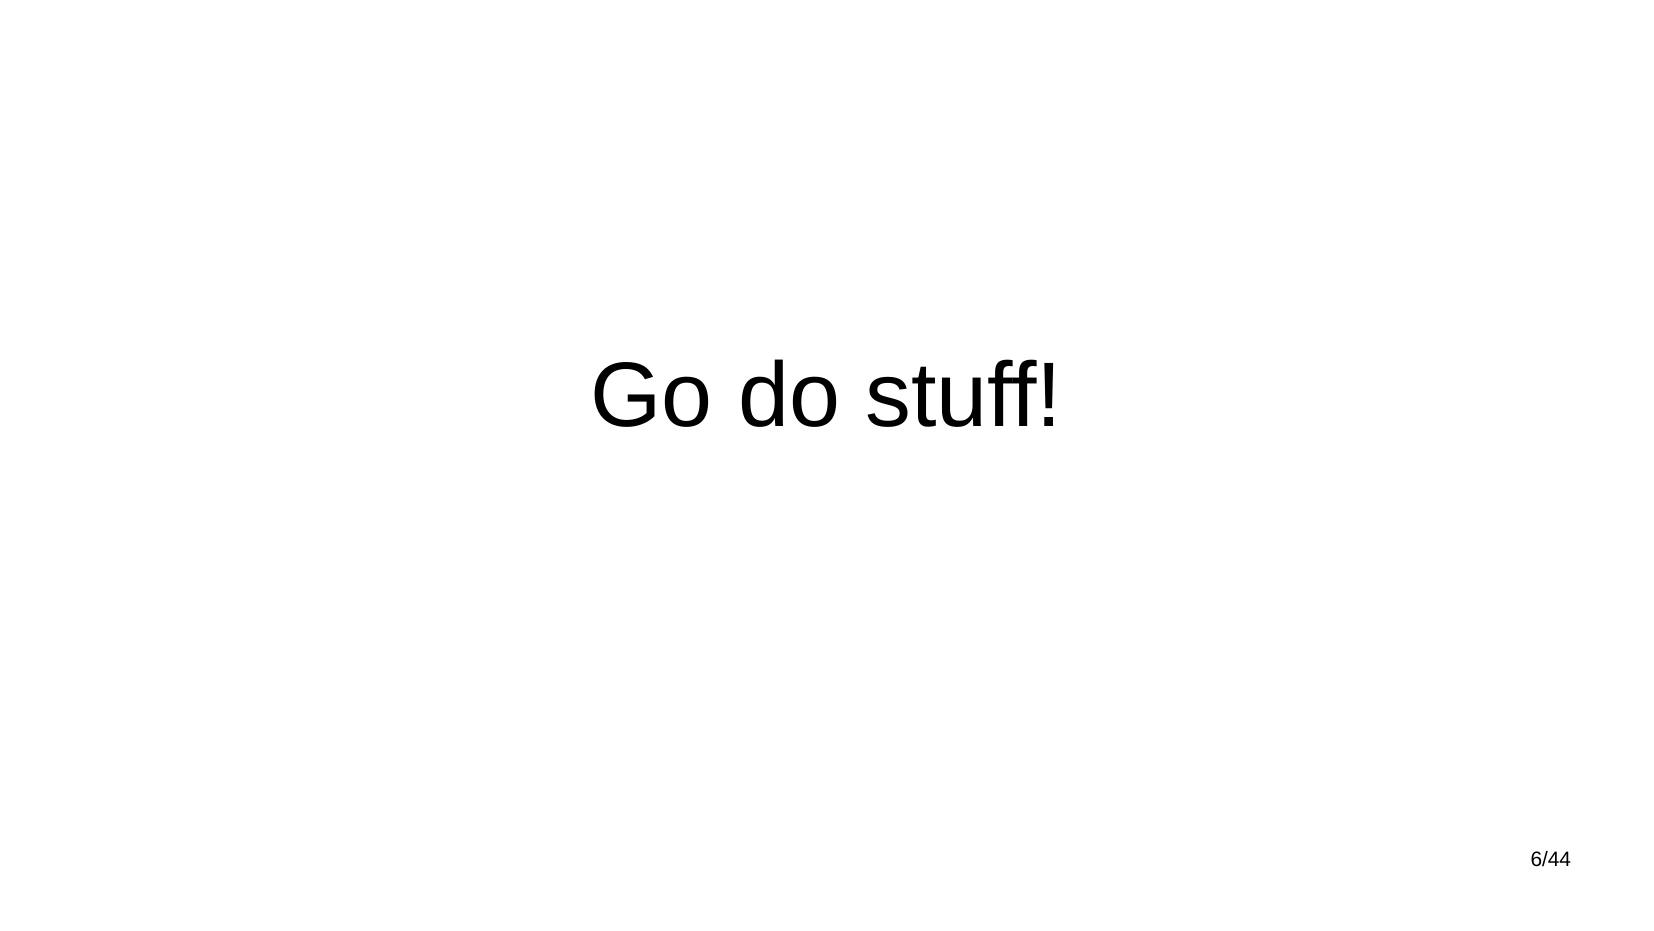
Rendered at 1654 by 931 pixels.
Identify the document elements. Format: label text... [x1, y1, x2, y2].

title Go do stuff! [82, 317, 1571, 473]
